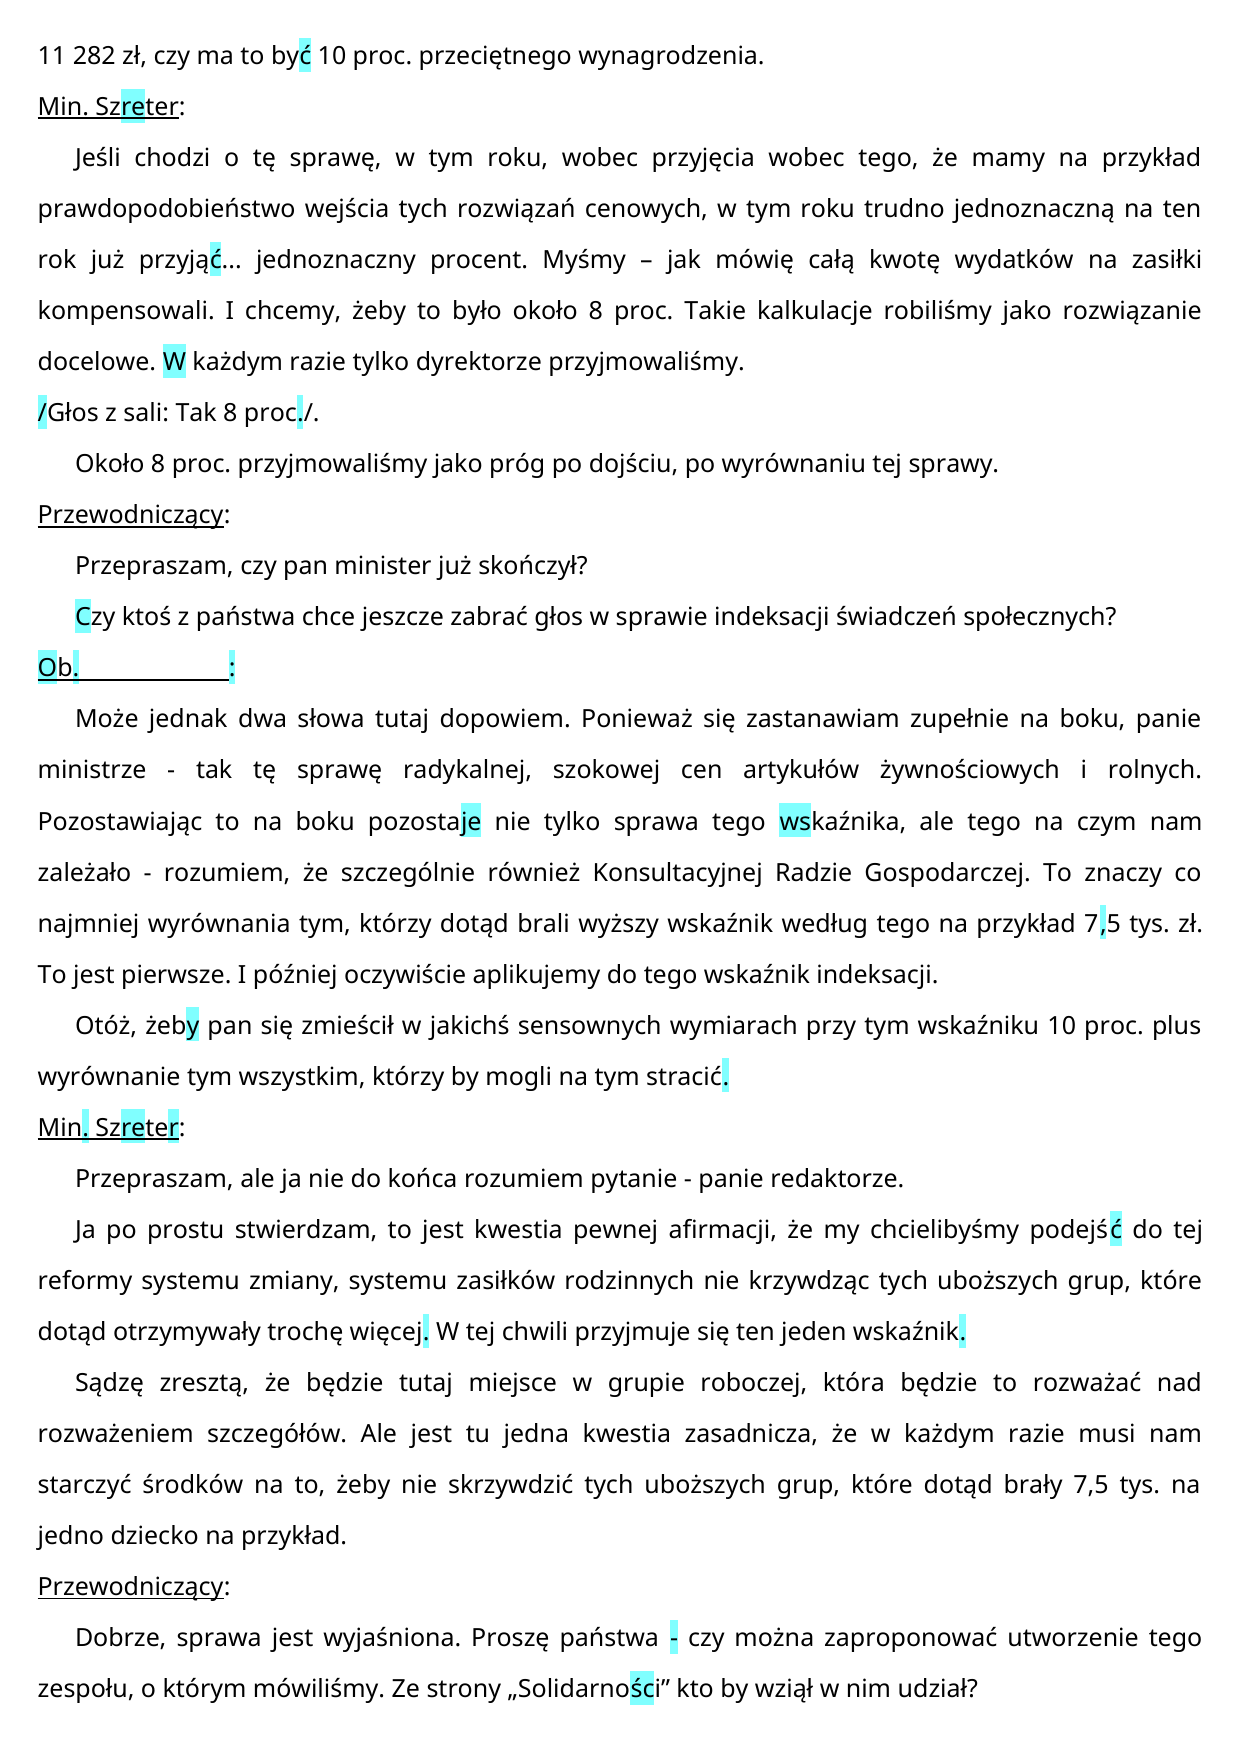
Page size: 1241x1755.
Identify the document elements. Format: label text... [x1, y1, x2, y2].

text Dobrze, sprawa jest wyjaśniona. Proszę państwa - czy można zaproponować utworzenie tego zespołu, o którym mówiliśmy. Ze strony „Solidarności” kto by wziął w nim udział? [37, 1620, 1203, 1705]
text Otóż, żeby pan się zmieścił w jakichś sensownych wymiarach przy tym wskaźniku 10 proc. plus wyrównanie tym wszystkim, którzy by mogli na tym stracić. [37, 1007, 1203, 1092]
text Min. Szreter: [37, 1109, 1203, 1143]
text Przewodniczący: [37, 1569, 1203, 1603]
text Około 8 proc. przyjmowaliśmy jako próg po dojściu, po wyrównaniu tej sprawy. [37, 446, 1203, 480]
text Czy ktoś z państwa chce jeszcze zabrać głos w sprawie indeksacji świadczeń społecznych? [37, 599, 1203, 633]
text Przewodniczący: [37, 497, 1203, 531]
text /Głos z sali: Tak 8 proc./. [37, 395, 1203, 429]
text Przepraszam, czy pan minister już skończył? [37, 548, 1203, 582]
text Ja po prostu stwierdzam, to jest kwestia pewnej afirmacji, że my chcielibyśmy podejść do tej reformy systemu zmiany, systemu zasiłków rodzinnych nie krzywdząc tych uboższych grup, które dotąd otrzymywały trochę więcej. W tej chwili przyjmuje się ten jeden wskaźnik. [37, 1211, 1203, 1348]
text Przepraszam, ale ja nie do końca rozumiem pytanie - panie redaktorze. [37, 1160, 1203, 1194]
text Może jednak dwa słowa tutaj dopowiem. Ponieważ się zastanawiam zupełnie na boku, panie ministrze - tak tę sprawę radykalnej, szokowej cen artykułów żywnościowych i rolnych. Pozostawiając to na boku pozostaje nie tylko sprawa tego wskaźnika, ale tego na czym nam zależało - rozumiem, że szczególnie również Konsultacyjnej Radzie Gospodarczej. To znaczy co najmniej wyrównania tym, którzy dotąd brali wyższy wskaźnik według tego na przykład 7,5 tys. zł. To jest pierwsze. I później oczywiście aplikujemy do tego wskaźnik indeksacji. [37, 701, 1203, 990]
text Sądzę zresztą, że będzie tutaj miejsce w grupie roboczej, która będzie to rozważać nad rozważeniem szczegółów. Ale jest tu jedna kwestia zasadnicza, że w każdym razie musi nam starczyć środków na to, żeby nie skrzywdzić tych uboższych grup, które dotąd brały 7,5 tys. na jedno dziecko na przykład. [37, 1364, 1203, 1552]
text Ob. : [37, 650, 1203, 684]
text Min. Szreter: [37, 88, 1203, 123]
text 11 282 zł, czy ma to być 10 proc. przeciętnego wynagrodzenia. [37, 37, 1203, 72]
text Jeśli chodzi o tę sprawę, w tym roku, wobec przyjęcia wobec tego, że mamy na przykład prawdopodobieństwo wejścia tych rozwiązań cenowych, w tym roku trudno jednoznaczną na ten rok już przyjąć... jednoznaczny procent. Myśmy – jak mówię całą kwotę wydatków na zasiłki kompensowali. I chcemy, żeby to było około 8 proc. Takie kalkulacje robiliśmy jako rozwiązanie docelowe. W każdym razie tylko dyrektorze przyjmowaliśmy. [37, 139, 1203, 378]
